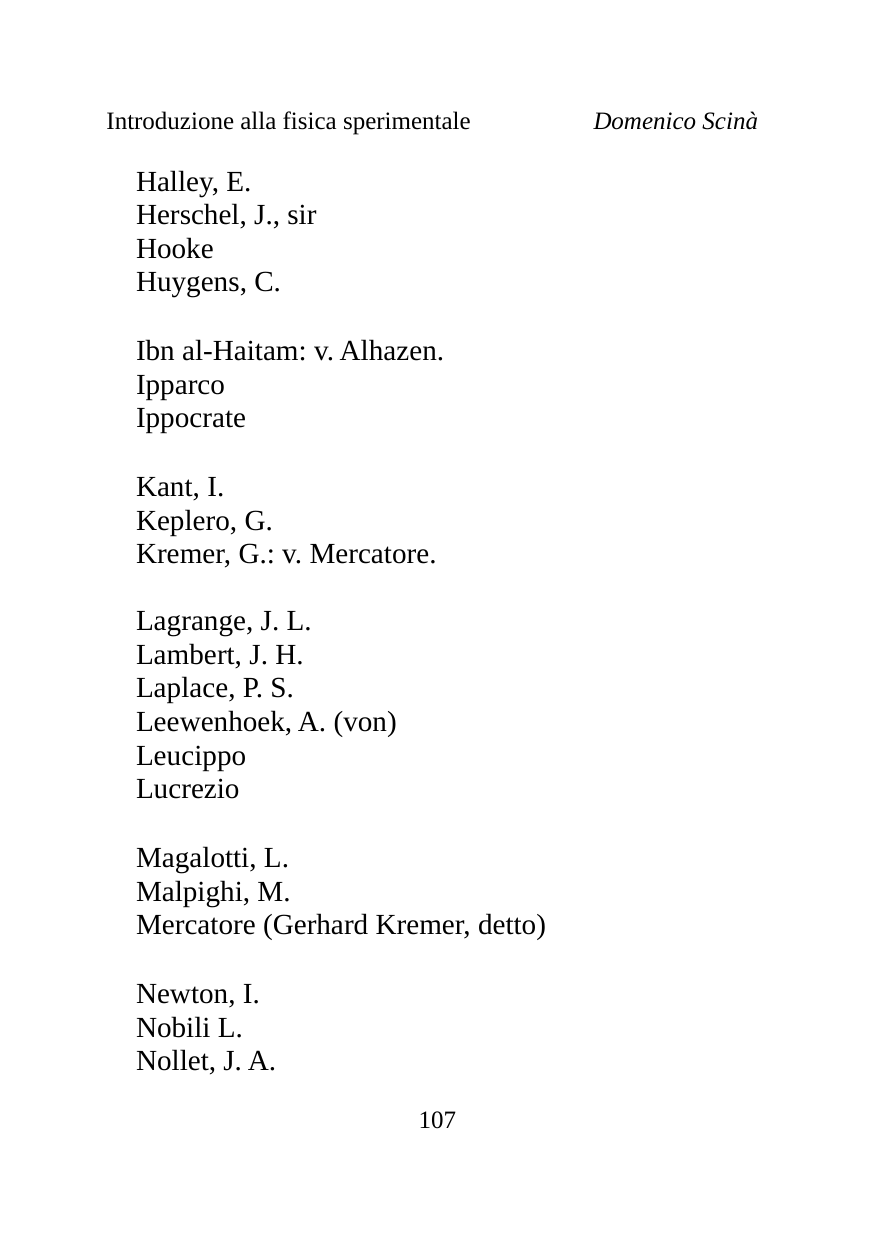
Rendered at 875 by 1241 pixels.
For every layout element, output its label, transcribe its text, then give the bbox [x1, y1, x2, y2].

text Nollet, J. A. [106, 1043, 768, 1077]
text Lucrezio [106, 771, 768, 805]
text Herschel, J., sir [106, 197, 768, 231]
text Ibn al-Haitam: v. Alhazen. [106, 333, 768, 367]
text Lambert, J. H. [106, 637, 768, 671]
text Keplero, G. [106, 503, 768, 536]
text Mercatore (Gerhard Kremer, detto) [106, 907, 768, 941]
text Nobili L. [106, 1010, 768, 1043]
text Kremer, G.: v. Mercatore. [106, 536, 768, 570]
text Magalotti, L. [106, 840, 768, 874]
text Laplace, P. S. [106, 671, 768, 704]
text Leewenhoek, A. (von) [106, 704, 768, 738]
text Ipparco [106, 367, 768, 400]
text Lagrange, J. L. [106, 603, 768, 637]
text Kant, I. [106, 469, 768, 503]
text Halley, E. [106, 164, 768, 197]
text Hooke [106, 231, 768, 264]
text Leucippo [106, 738, 768, 771]
text Malpighi, M. [106, 874, 768, 907]
text Ippocrate [106, 400, 768, 434]
text Newton, I. [106, 976, 768, 1010]
text Huygens, C. [106, 264, 768, 298]
